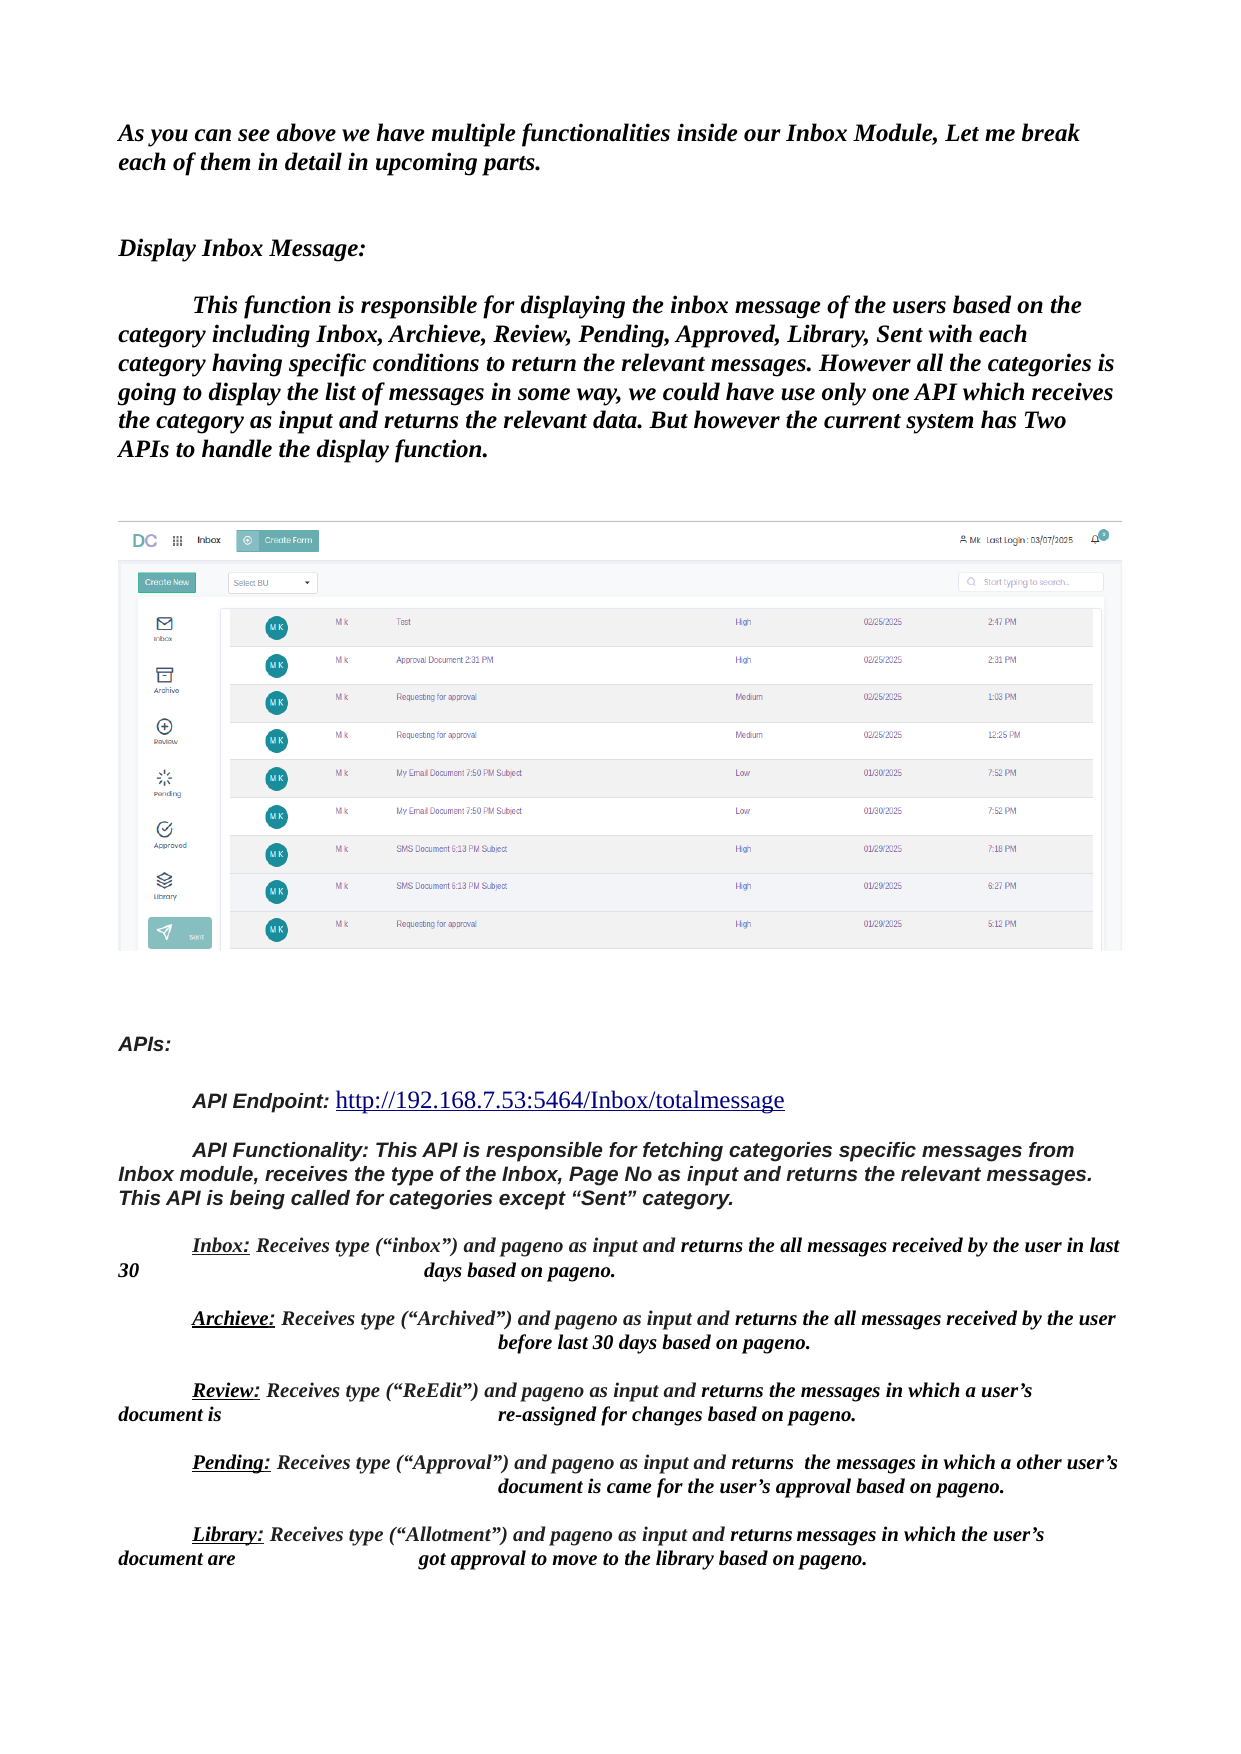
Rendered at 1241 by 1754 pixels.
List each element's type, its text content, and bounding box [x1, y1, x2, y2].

picture [118, 520, 1123, 951]
text As you can see above we have multiple functionalities inside our Inbox Module, Let me break each of them in detail in upcoming parts. [118, 118, 1122, 176]
text Review: Receives type (“ReEdit”) and pageno as input and returns the messages in which a user’s document is re-assigned for changes based on pageno. [118, 1378, 1122, 1426]
text API Functionality: This API is responsible for fetching categories specific messages from Inbox module, receives the type of the Inbox, Page No as input and returns the relevant messages. This API is being called for categories except “Sent” category. [118, 1137, 1122, 1209]
text APIs: [118, 1032, 1122, 1056]
text Library: Receives type (“Allotment”) and pageno as input and returns messages in which the user’s document are got approval to move to the library based on pageno. [118, 1522, 1122, 1570]
text This function is responsible for displaying the inbox message of the users based on the category including Inbox, Archieve, Review, Pending, Approved, Library, Sent with each category having specific conditions to return the relevant messages. However all the categories is going to display the list of messages in some way, we could have use only one API which receives the category as input and returns the relevant data. But however the current system has Two APIs to handle the display function. [118, 291, 1122, 463]
text Inbox: Receives type (“inbox”) and pageno as input and returns the all messages received by the user in last 30 days based on pageno. [118, 1233, 1122, 1282]
text Display Inbox Message: [118, 233, 1122, 262]
text API Endpoint: http://192.168.7.53:5464/Inbox/totalmessage [118, 1085, 1122, 1113]
text Pending: Receives type (“Approval”) and pageno as input and returns the messages in which a other user’s document is came for the user’s approval based on pageno. [118, 1450, 1122, 1498]
text Archieve: Receives type (“Archived”) and pageno as input and returns the all messages received by the user before last 30 days based on pageno. [118, 1306, 1122, 1354]
